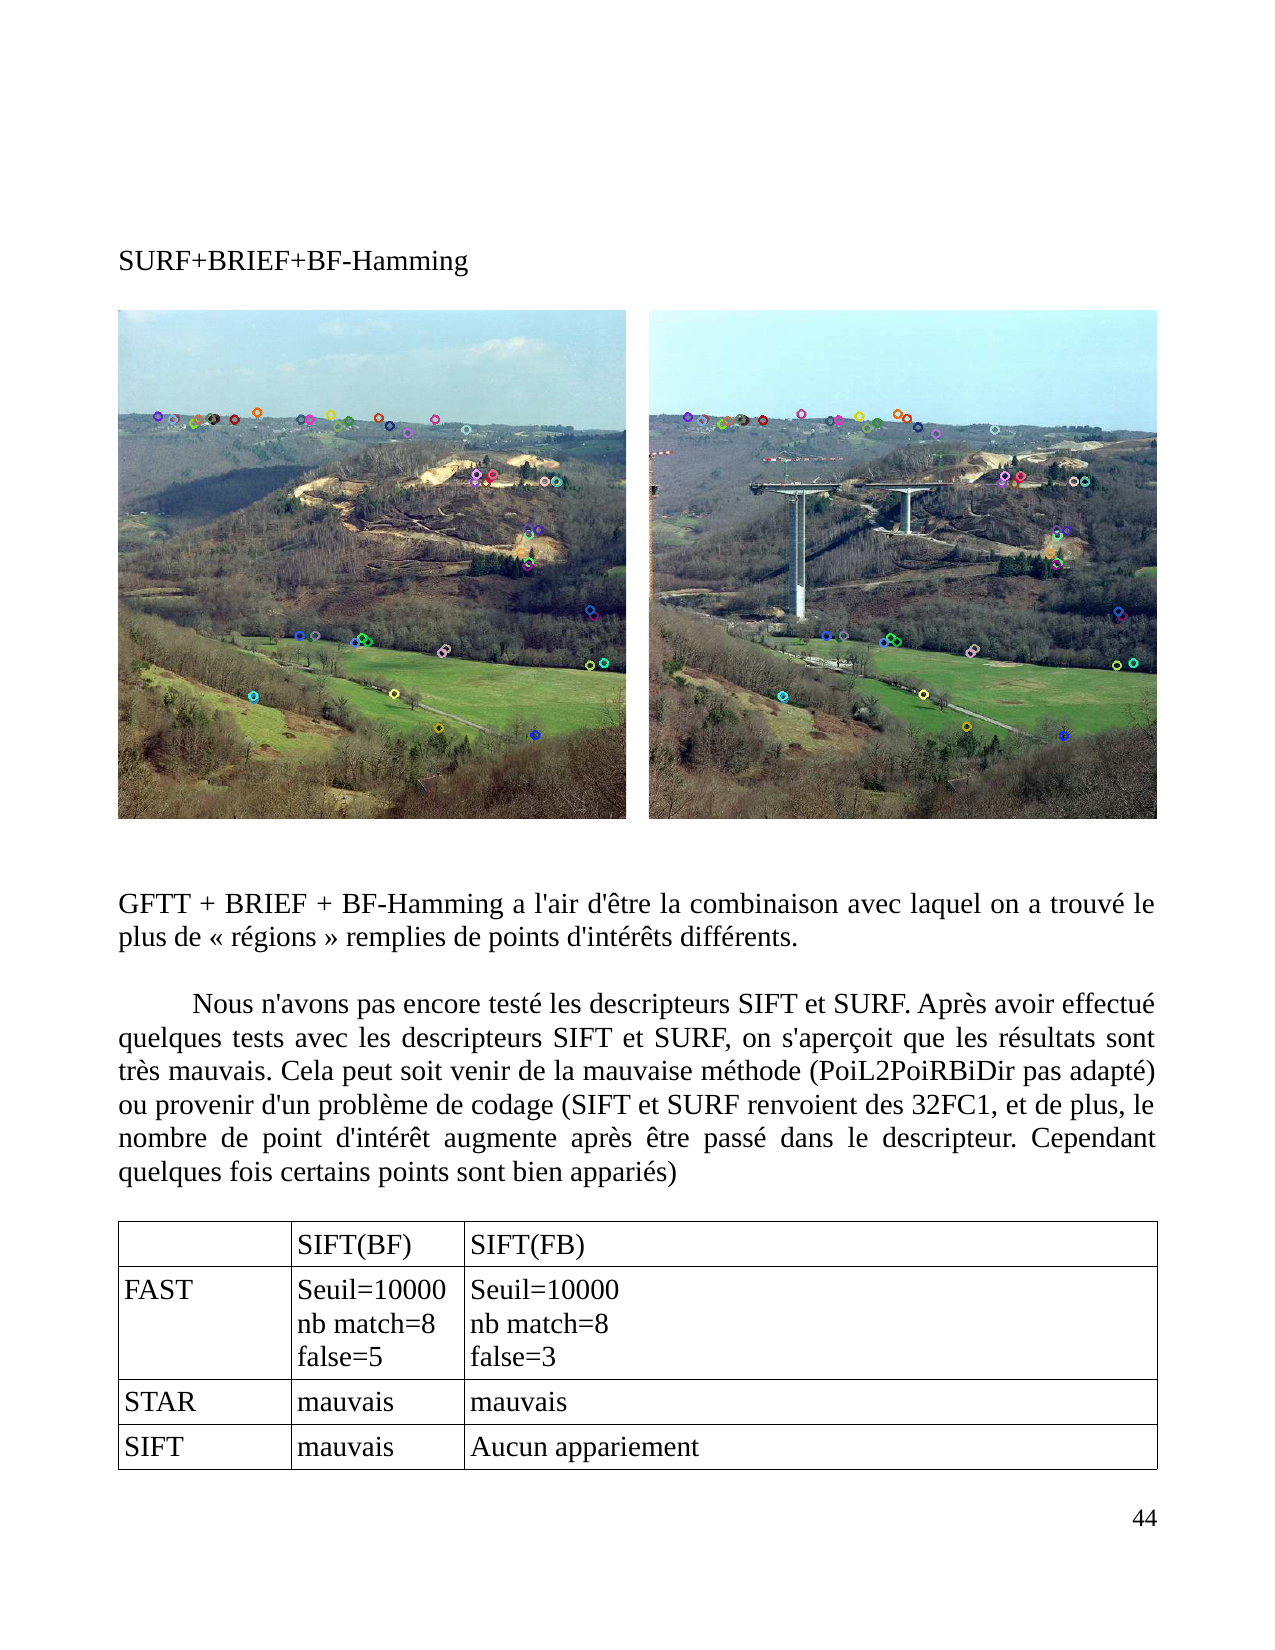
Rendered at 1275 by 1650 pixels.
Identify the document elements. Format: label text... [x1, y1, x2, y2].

table_cell Aucun appariement [465, 1425, 1157, 1469]
table_cell SIFT [119, 1425, 291, 1469]
table_cell Seuil=10000 nb match=8 false=5 [292, 1267, 464, 1378]
table_header [119, 1222, 291, 1266]
table_header SIFT(BF) [292, 1222, 464, 1266]
picture [648, 310, 1157, 819]
table_cell mauvais [292, 1425, 464, 1469]
table_cell mauvais [465, 1380, 1157, 1424]
table_cell STAR [119, 1380, 291, 1424]
table_cell Seuil=10000 nb match=8 false=3 [465, 1267, 1157, 1378]
table_cell FAST [119, 1267, 291, 1378]
table_cell mauvais [292, 1380, 464, 1424]
text SURF+BRIEF+BF-Hamming [118, 243, 1157, 277]
text GFTT + BRIEF + BF-Hamming a l'air d'être la combinaison avec laquel on a trouvé le plus de « régions » remplies de points d'intérêts différents. [118, 886, 1157, 953]
text Nous n'avons pas encore testé les descripteurs SIFT et SURF. Après avoir effectué quelques tests avec les descripteurs SIFT et SURF, on s'aperçoit que les résultats sont très mauvais. Cela peut soit venir de la mauvaise méthode (PoiL2PoiRBiDir pas adapté) ou provenir d'un problème de codage (SIFT et SURF renvoient des 32FC1, et de plus, le nombre de point d'intérêt augmente après être passé dans le descripteur. Cependant quelques fois certains points sont bien appariés) [118, 986, 1157, 1188]
picture [118, 310, 627, 819]
table_header SIFT(FB) [465, 1222, 1157, 1266]
